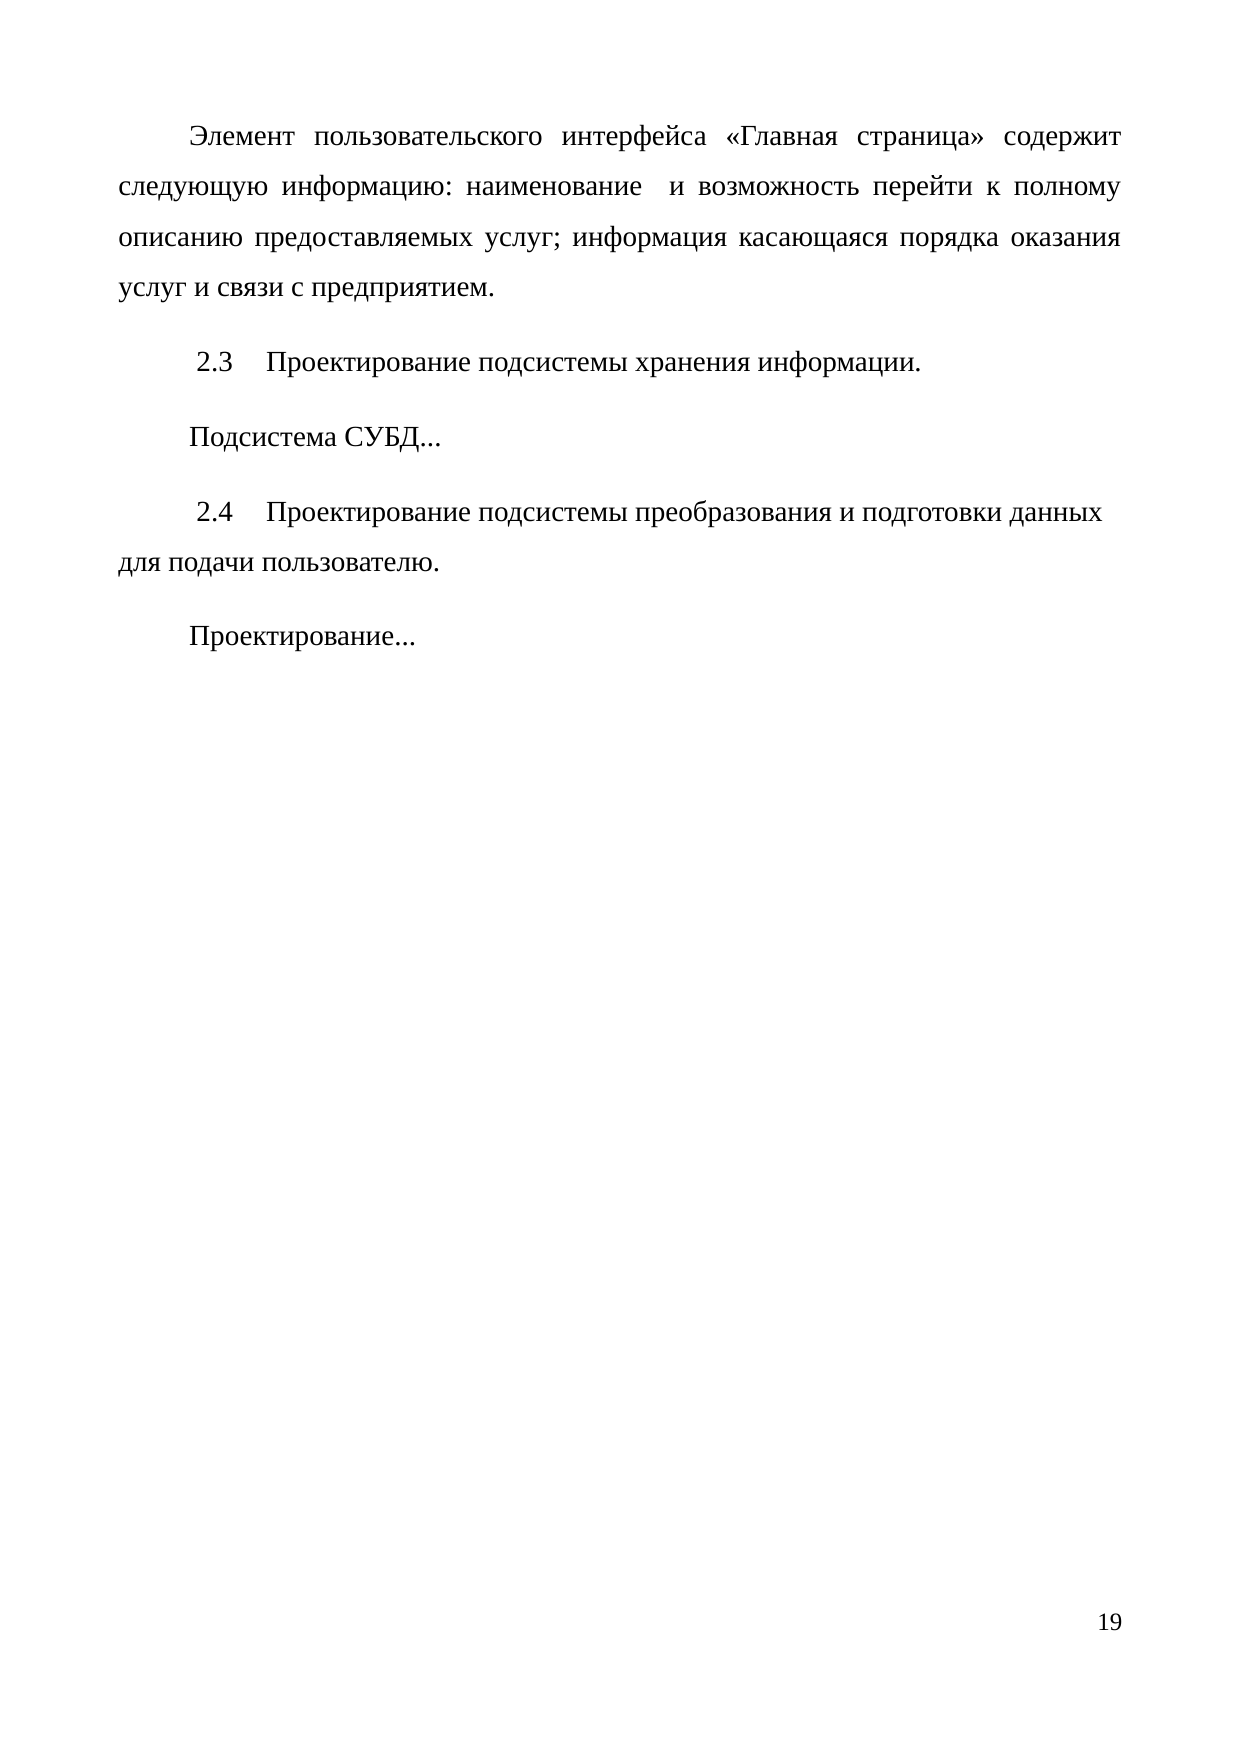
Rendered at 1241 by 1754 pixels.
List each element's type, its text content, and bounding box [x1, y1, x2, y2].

text Проектирование... [118, 618, 1122, 652]
text Элемент пользовательского интерфейса «Главная страница» содержит следующую информацию: наименование и возможность перейти к полному описанию предоставляемых услуг; информация касающаяся порядка оказания услуг и связи с предприятием. [118, 118, 1122, 303]
subtitle Проектирование подсистемы преобразования и подготовки данных для подачи пользователю. [118, 494, 1122, 578]
text Подсистема СУБД... [118, 419, 1122, 452]
subtitle Проектирование подсистемы хранения информации. [118, 344, 1122, 378]
